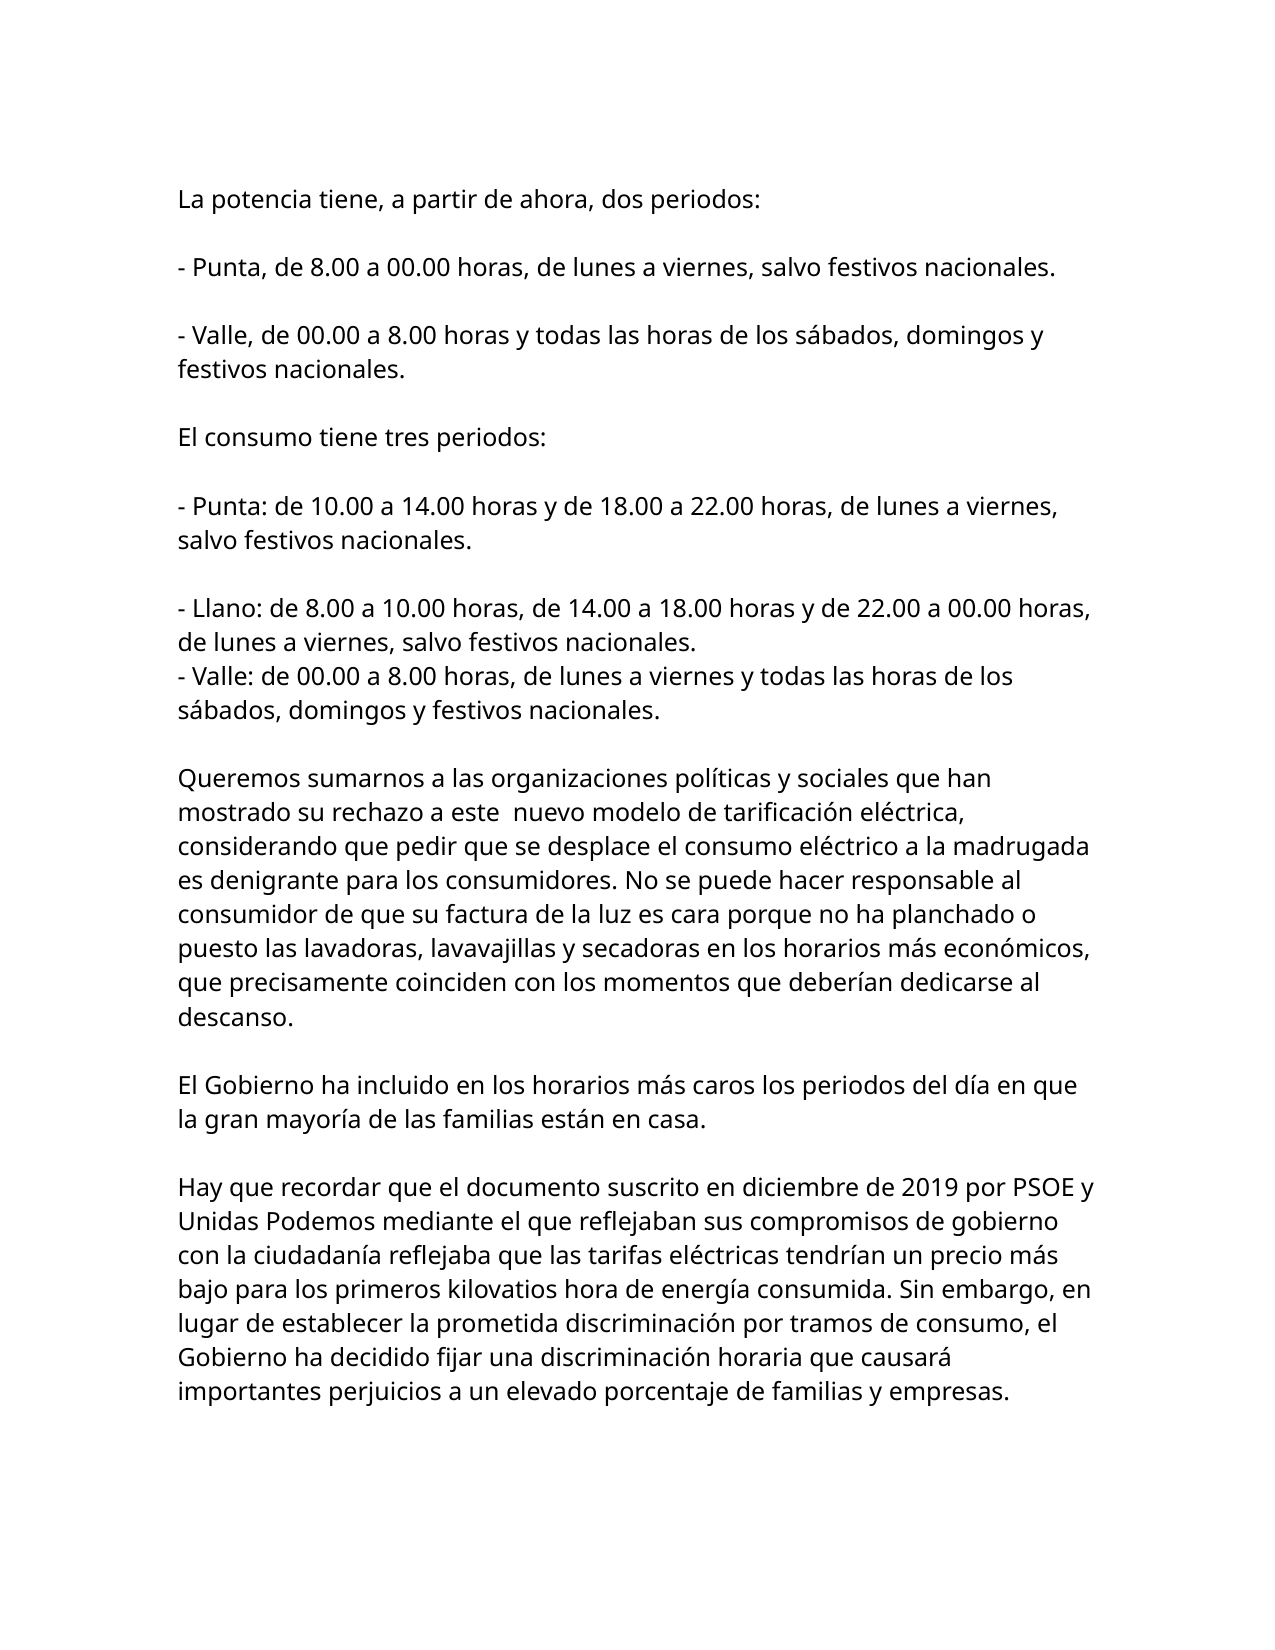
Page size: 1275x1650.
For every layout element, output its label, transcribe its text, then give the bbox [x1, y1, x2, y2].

text - Valle, de 00.00 a 8.00 horas y todas las horas de los sábados, domingos y festivos nacionales. [177, 318, 1098, 386]
text - Valle: de 00.00 a 8.00 horas, de lunes a viernes y todas las horas de los sábados, domingos y festivos nacionales. [177, 658, 1098, 727]
text El Gobierno ha incluido en los horarios más caros los periodos del día en que la gran mayoría de las familias están en casa. [177, 1067, 1098, 1135]
text El consumo tiene tres periodos: [177, 420, 1098, 454]
text Queremos sumarnos a las organizaciones políticas y sociales que han mostrado su rechazo a este nuevo modelo de tarificación eléctrica, considerando que pedir que se desplace el consumo eléctrico a la madrugada es denigrante para los consumidores. No se puede hacer responsable al consumidor de que su factura de la luz es cara porque no ha planchado o puesto las lavadoras, lavavajillas y secadoras en los horarios más económicos, que precisamente coinciden con los momentos que deberían dedicarse al descanso. [177, 761, 1098, 1033]
text - Llano: de 8.00 a 10.00 horas, de 14.00 a 18.00 horas y de 22.00 a 00.00 horas, de lunes a viernes, salvo festivos nacionales. [177, 590, 1098, 658]
text - Punta, de 8.00 a 00.00 horas, de lunes a viernes, salvo festivos nacionales. [177, 250, 1098, 284]
text La potencia tiene, a partir de ahora, dos periodos: [177, 182, 1098, 216]
text Hay que recordar que el documento suscrito en diciembre de 2019 por PSOE y Unidas Podemos mediante el que reflejaban sus compromisos de gobierno con la ciudadanía reflejaba que las tarifas eléctricas tendrían un precio más bajo para los primeros kilovatios hora de energía consumida. Sin embargo, en lugar de establecer la prometida discriminación por tramos de consumo, el Gobierno ha decidido fijar una discriminación horaria que causará importantes perjuicios a un elevado porcentaje de familias y empresas. [177, 1169, 1098, 1408]
text - Punta: de 10.00 a 14.00 horas y de 18.00 a 22.00 horas, de lunes a viernes, salvo festivos nacionales. [177, 488, 1098, 556]
